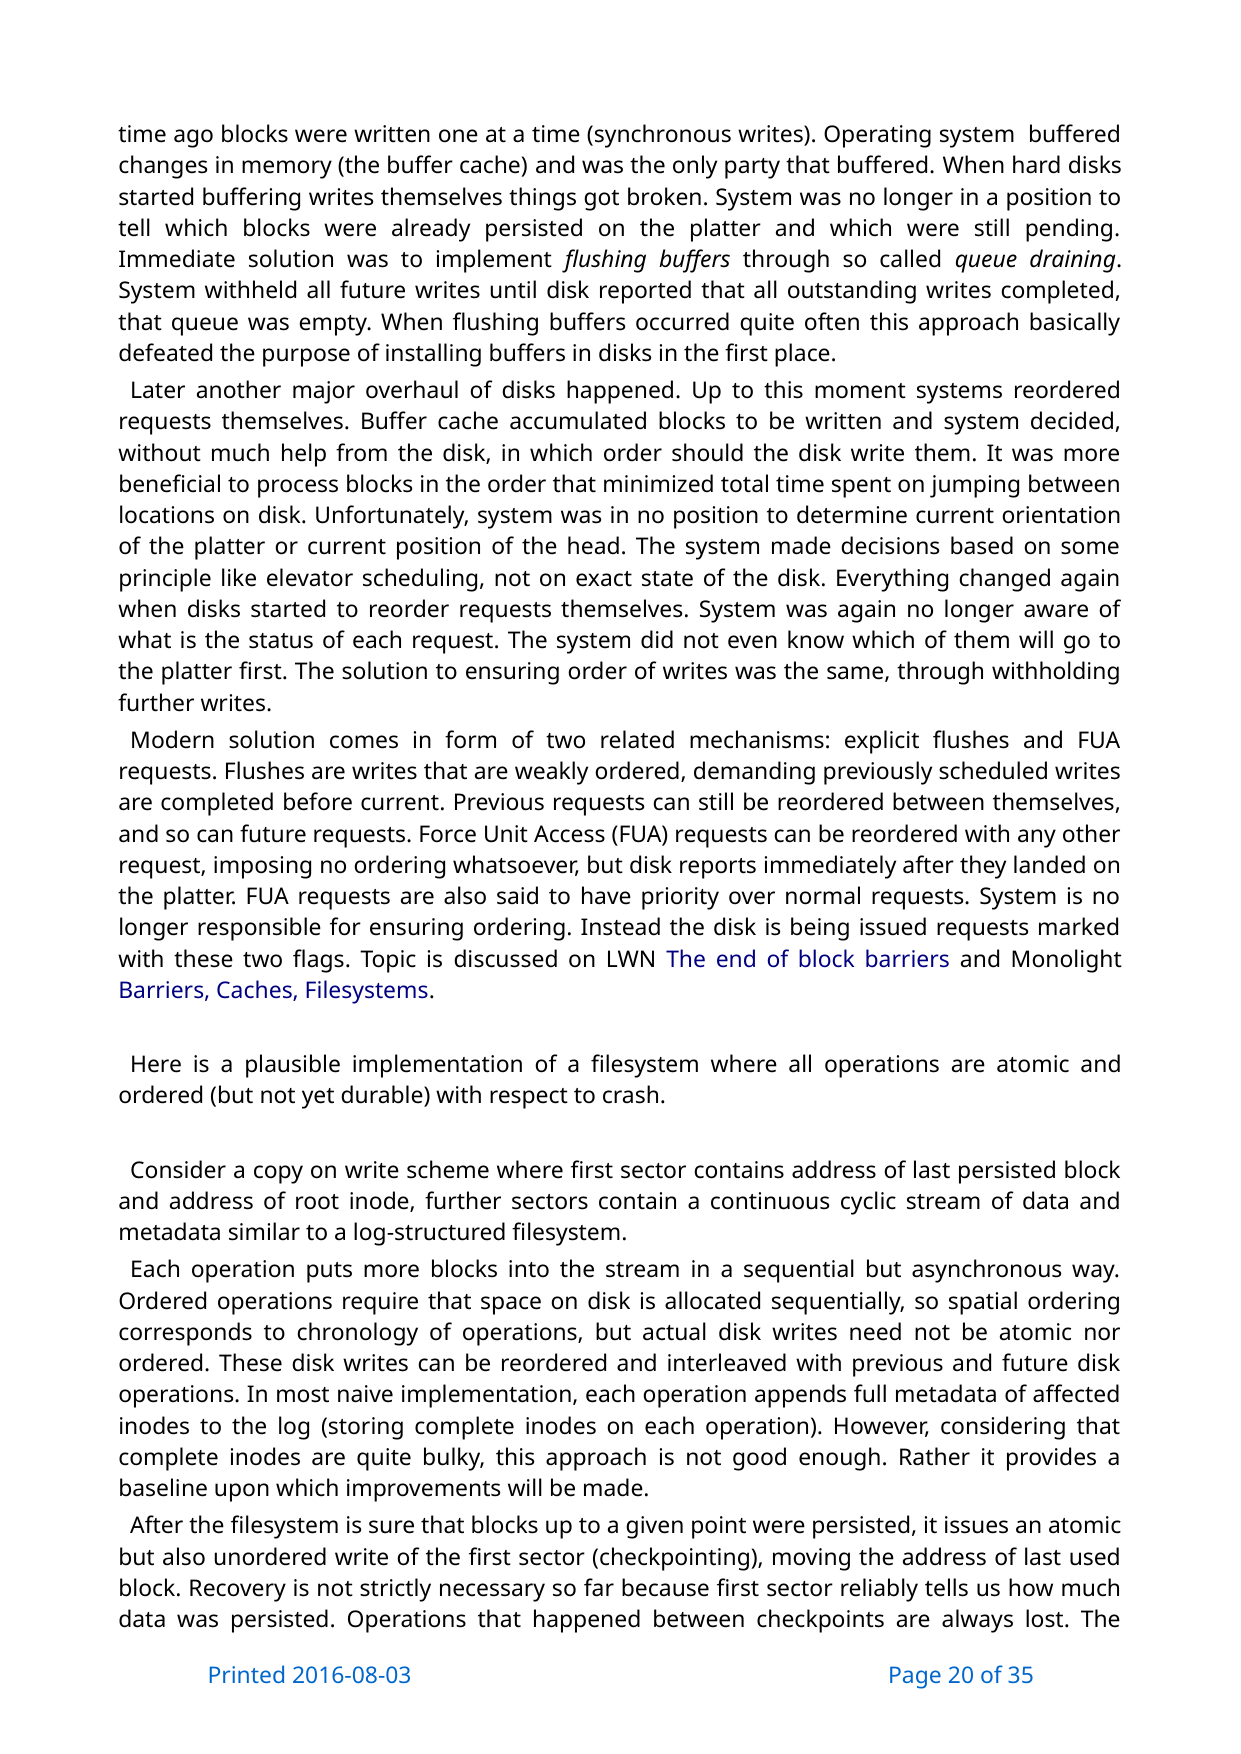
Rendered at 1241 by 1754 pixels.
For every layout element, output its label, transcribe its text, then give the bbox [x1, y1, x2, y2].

text After the filesystem is sure that blocks up to a given point were persisted, it issues an atomic but also unordered write of the first sector (checkpointing), moving the address of last used block. Recovery is not strictly necessary so far because first sector reliably tells us how much data was persisted. Operations that happened between checkpoints are always lost. The [118, 1509, 1122, 1634]
text Each operation puts more blocks into the stream in a sequential but asynchronous way. Ordered operations require that space on disk is allocated sequentially, so spatial ordering corresponds to chronology of operations, but actual disk writes need not be atomic nor ordered. These disk writes can be reordered and interleaved with previous and future disk operations. In most naive implementation, each operation appends full metadata of affected inodes to the log (storing complete inodes on each operation). However, considering that complete inodes are quite bulky, this approach is not good enough. Rather it provides a baseline upon which improvements will be made. [118, 1253, 1122, 1503]
text Modern solution comes in form of two related mechanisms: explicit flushes and FUA requests. Flushes are writes that are weakly ordered, demanding previously scheduled writes are completed before current. Previous requests can still be reordered between themselves, and so can future requests. Force Unit Access (FUA) requests can be reordered with any other request, imposing no ordering whatsoever, but disk reports immediately after they landed on the platter. FUA requests are also said to have priority over normal requests. System is no longer responsible for ensuring ordering. Instead the disk is being issued requests marked with these two flags. Topic is discussed on LWN The end of block barriers and Monolight Barriers, Caches, Filesystems. [118, 724, 1122, 1005]
text Consider a copy on write scheme where first sector contains address of last persisted block and address of root inode, further sectors contain a continuous cyclic stream of data and metadata similar to a log-structured filesystem. [118, 1154, 1122, 1247]
text Later another major overhaul of disks happened. Up to this moment systems reordered requests themselves. Buffer cache accumulated blocks to be written and system decided, without much help from the disk, in which order should the disk write them. It was more beneficial to process blocks in the order that minimized total time spent on jumping between locations on disk. Unfortunately, system was in no position to determine current orientation of the platter or current position of the head. The system made decisions based on some principle like elevator scheduling, not on exact state of the disk. Everything changed again when disks started to reorder requests themselves. System was again no longer aware of what is the status of each request. The system did not even know which of them will go to the platter first. The solution to ensuring order of writes was the same, through withholding further writes. [118, 374, 1122, 718]
text Here is a plausible implementation of a filesystem where all operations are atomic and ordered (but not yet durable) with respect to crash. [118, 1048, 1122, 1111]
text time ago blocks were written one at a time (synchronous writes). Operating system buffered changes in memory (the buffer cache) and was the only party that buffered. When hard disks started buffering writes themselves things got broken. System was no longer in a position to tell which blocks were already persisted on the platter and which were still pending. Immediate solution was to implement flushing buffers through so called queue draining. System withheld all future writes until disk reported that all outstanding writes completed, that queue was empty. When flushing buffers occurred quite often this approach basically defeated the purpose of installing buffers in disks in the first place. [118, 118, 1122, 368]
